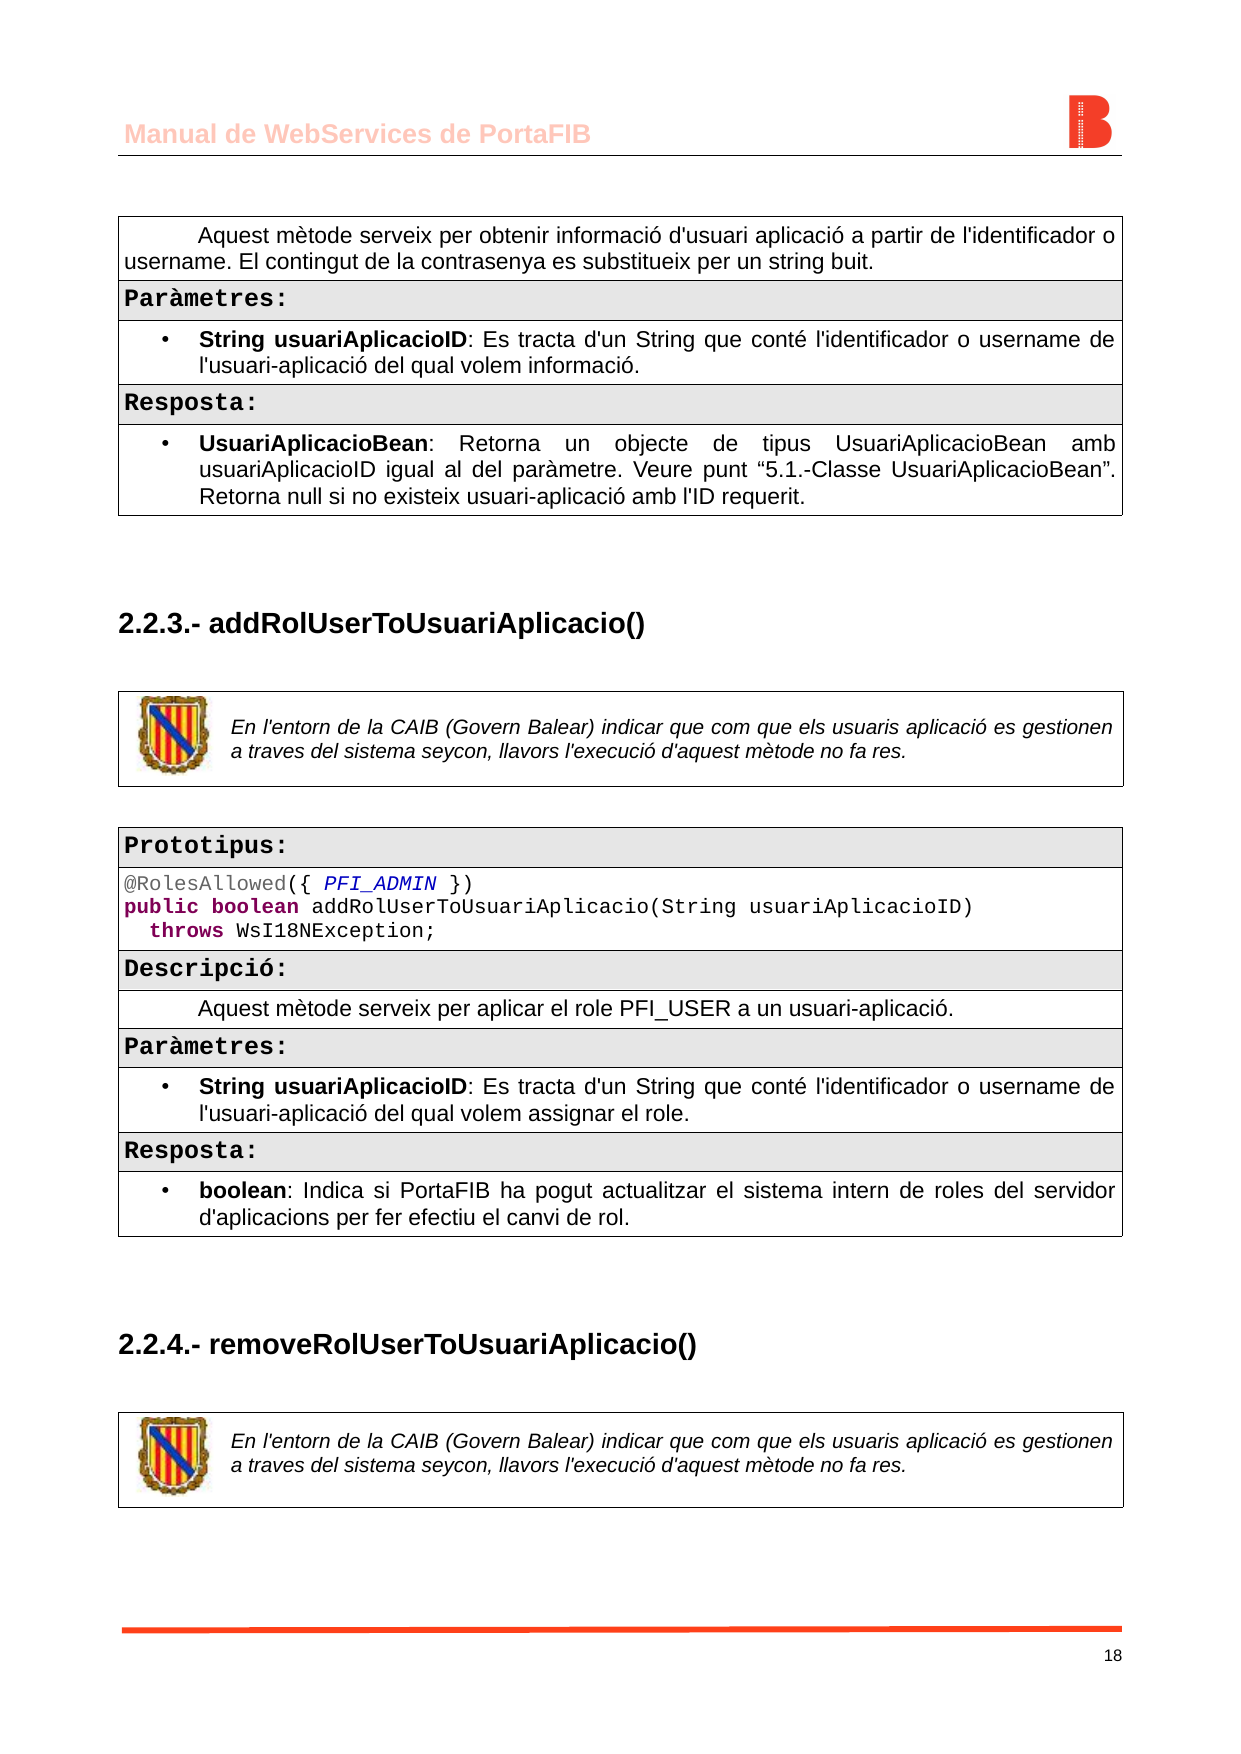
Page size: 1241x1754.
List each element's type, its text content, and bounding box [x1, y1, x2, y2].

table_cell Aquest mètode serveix per aplicar el role PFI_USER a un usuari-aplicació. [119, 991, 1122, 1027]
table_cell Resposta: [119, 385, 1122, 424]
table_header [119, 692, 225, 786]
table_header En l'entorn de la CAIB (Govern Balear) indicar que com que els usuaris aplicació es gestionen a traves del sistema seycon, llavors l'execució d'aquest mètode no fa res. [225, 692, 1123, 786]
table_cell String usuariAplicacioID: Es tracta d'un String que conté l'identificador o username de l'usuari-aplicació del qual volem informació. [119, 321, 1122, 384]
table_header Prototipus: [119, 828, 1122, 867]
picture [134, 1417, 214, 1497]
table_cell UsuariAplicacioBean: Retorna un objecte de tipus UsuariAplicacioBean amb usuariAplicacioID igual al del paràmetre. Veure punt “5.1Classe UsuariAplicacioBean”. Retorna null si no existeix usuari-aplicació amb l'ID requerit. [119, 425, 1122, 515]
subtitle addRolUserToUsuariAplicacio() [118, 606, 1122, 639]
table_cell Descripció: [119, 951, 1122, 989]
table_cell String usuariAplicacioID: Es tracta d'un String que conté l'identificador o username de l'usuari-aplicació del qual volem assignar el role. [119, 1068, 1122, 1132]
table_cell Paràmetres: [119, 281, 1122, 320]
table_cell Aquest mètode serveix per obtenir informació d'usuari aplicació a partir de l'identificador o username. El contingut de la contrasenya es substitueix per un string buit. [119, 217, 1122, 280]
table_header En l'entorn de la CAIB (Govern Balear) indicar que com que els usuaris aplicació es gestionen a traves del sistema seycon, llavors l'execució d'aquest mètode no fa res. [225, 1413, 1123, 1507]
table_cell boolean: Indica si PortaFIB ha pogut actualitzar el sistema intern de roles del servidor d'aplicacions per fer efectiu el canvi de rol. [119, 1172, 1122, 1236]
table_cell Paràmetres: [119, 1029, 1122, 1067]
table_cell Resposta: [119, 1133, 1122, 1171]
table_cell @RolesAllowed({ PFI_ADMIN }) public boolean addRolUserToUsuariAplicacio(String usuariAplicacioID) throws WsI18NException; [119, 868, 1122, 949]
picture [134, 696, 214, 776]
picture [1063, 94, 1117, 150]
subtitle removeRolUserToUsuariAplicacio() [118, 1327, 1122, 1361]
table_header [119, 1413, 225, 1507]
